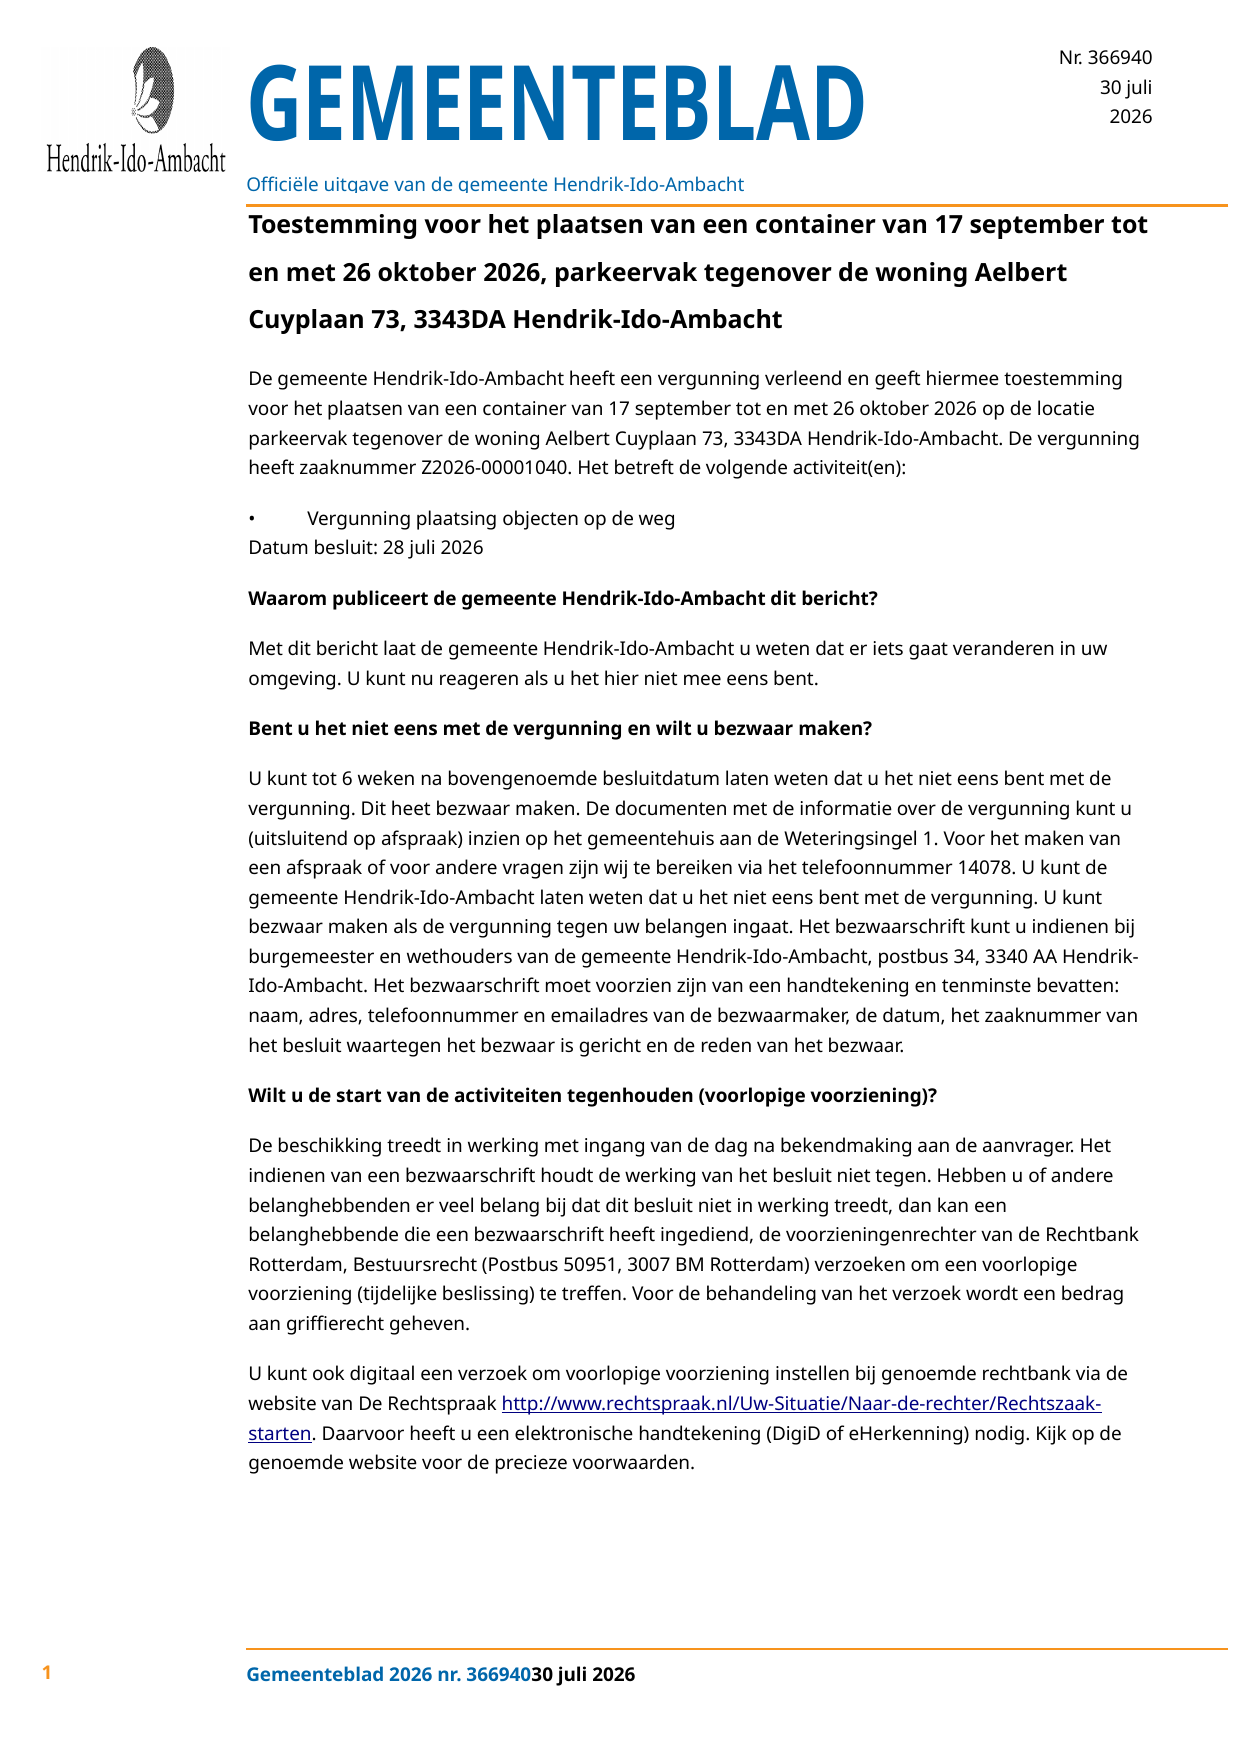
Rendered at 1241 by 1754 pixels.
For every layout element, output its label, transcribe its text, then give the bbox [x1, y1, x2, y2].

text Met dit bericht laat de gemeente Hendrik-Ido-Ambacht u weten dat er iets gaat veranderen in uw omgeving. U kunt nu reageren als u het hier niet mee eens bent. [248, 635, 1152, 690]
text Waarom publiceert de gemeente Hendrik-Ido-Ambacht dit bericht? [248, 585, 1152, 610]
text Bent u het niet eens met de vergunning en wilt u bezwaar maken? [248, 715, 1152, 741]
list Vergunning plaatsing objecten op de weg [248, 505, 1152, 530]
text De gemeente Hendrik-Ido-Ambacht heeft een vergunning verleend en geeft hiermee toestemming voor het plaatsen van een container van 17 september tot en met 26 oktober 2026 op de locatie parkeervak tegenover de woning Aelbert Cuyplaan 73, 3343DA Hendrik-Ido-Ambacht. De vergunning heeft zaaknummer Z2026-00001040. Het betreft de volgende activiteit(en): [248, 366, 1152, 480]
text Toestemming voor het plaatsen van een container van 17 september tot en met 26 oktober 2026, parkeervak tegenover de woning Aelbert Cuyplaan 73, 3343DA Hendrik-Ido-Ambacht [248, 207, 1152, 336]
picture [41, 47, 231, 172]
text De beschikking treedt in werking met ingang van de dag na bekendmaking aan de aanvrager. Het indienen van een bezwaarschrift houdt de werking van het besluit niet tegen. Hebben u of andere belanghebbenden er veel belang bij dat dit besluit niet in werking treedt, dan kan een belanghebbende die een bezwaarschrift heeft ingediend, de voorzieningenrechter van de Rechtbank Rotterdam, Bestuursrecht (Postbus 50951, 3007 BM Rotterdam) verzoeken om een voorlopige voorziening (tijdelijke beslissing) te treffen. Voor de behandeling van het verzoek wordt een bedrag aan griffierecht geheven. [248, 1133, 1152, 1336]
text Wilt u de start van de activiteiten tegenhouden (voorlopige voorziening)? [248, 1082, 1152, 1108]
text U kunt tot 6 weken na bovengenoemde besluitdatum laten weten dat u het niet eens bent met de vergunning. Dit heet bezwaar maken. De documenten met de informatie over de vergunning kunt u (uitsluitend op afspraak) inzien op het gemeentehuis aan de Weteringsingel 1. Voor het maken van een afspraak of voor andere vragen zijn wij te bereiken via het telefoonnummer 14078. U kunt de gemeente Hendrik-Ido-Ambacht laten weten dat u het niet eens bent met de vergunning. U kunt bezwaar maken als de vergunning tegen uw belangen ingaat. Het bezwaarschrift kunt u indienen bij burgemeester en wethouders van de gemeente Hendrik-Ido-Ambacht, postbus 34, 3340 AA Hendrik-Ido-Ambacht. Het bezwaarschrift moet voorzien zijn van een handtekening en tenminste bevatten: naam, adres, telefoonnummer en emailadres van de bezwaarmaker, de datum, het zaaknummer van het besluit waartegen het bezwaar is gericht en de reden van het bezwaar. [248, 766, 1152, 1057]
text Datum besluit: 28 juli 2026 [248, 534, 1152, 560]
text U kunt ook digitaal een verzoek om voorlopige voorziening instellen bij genoemde rechtbank via de website van De Rechtspraak http://www.rechtspraak.nl/Uw-Situatie/Naar-de-rechter/Rechtszaak-starten. Daarvoor heeft u een elektronische handtekening (DigiD of eHerkenning) nodig. Kijk op de genoemde website voor de precieze voorwaarden. [248, 1361, 1152, 1475]
